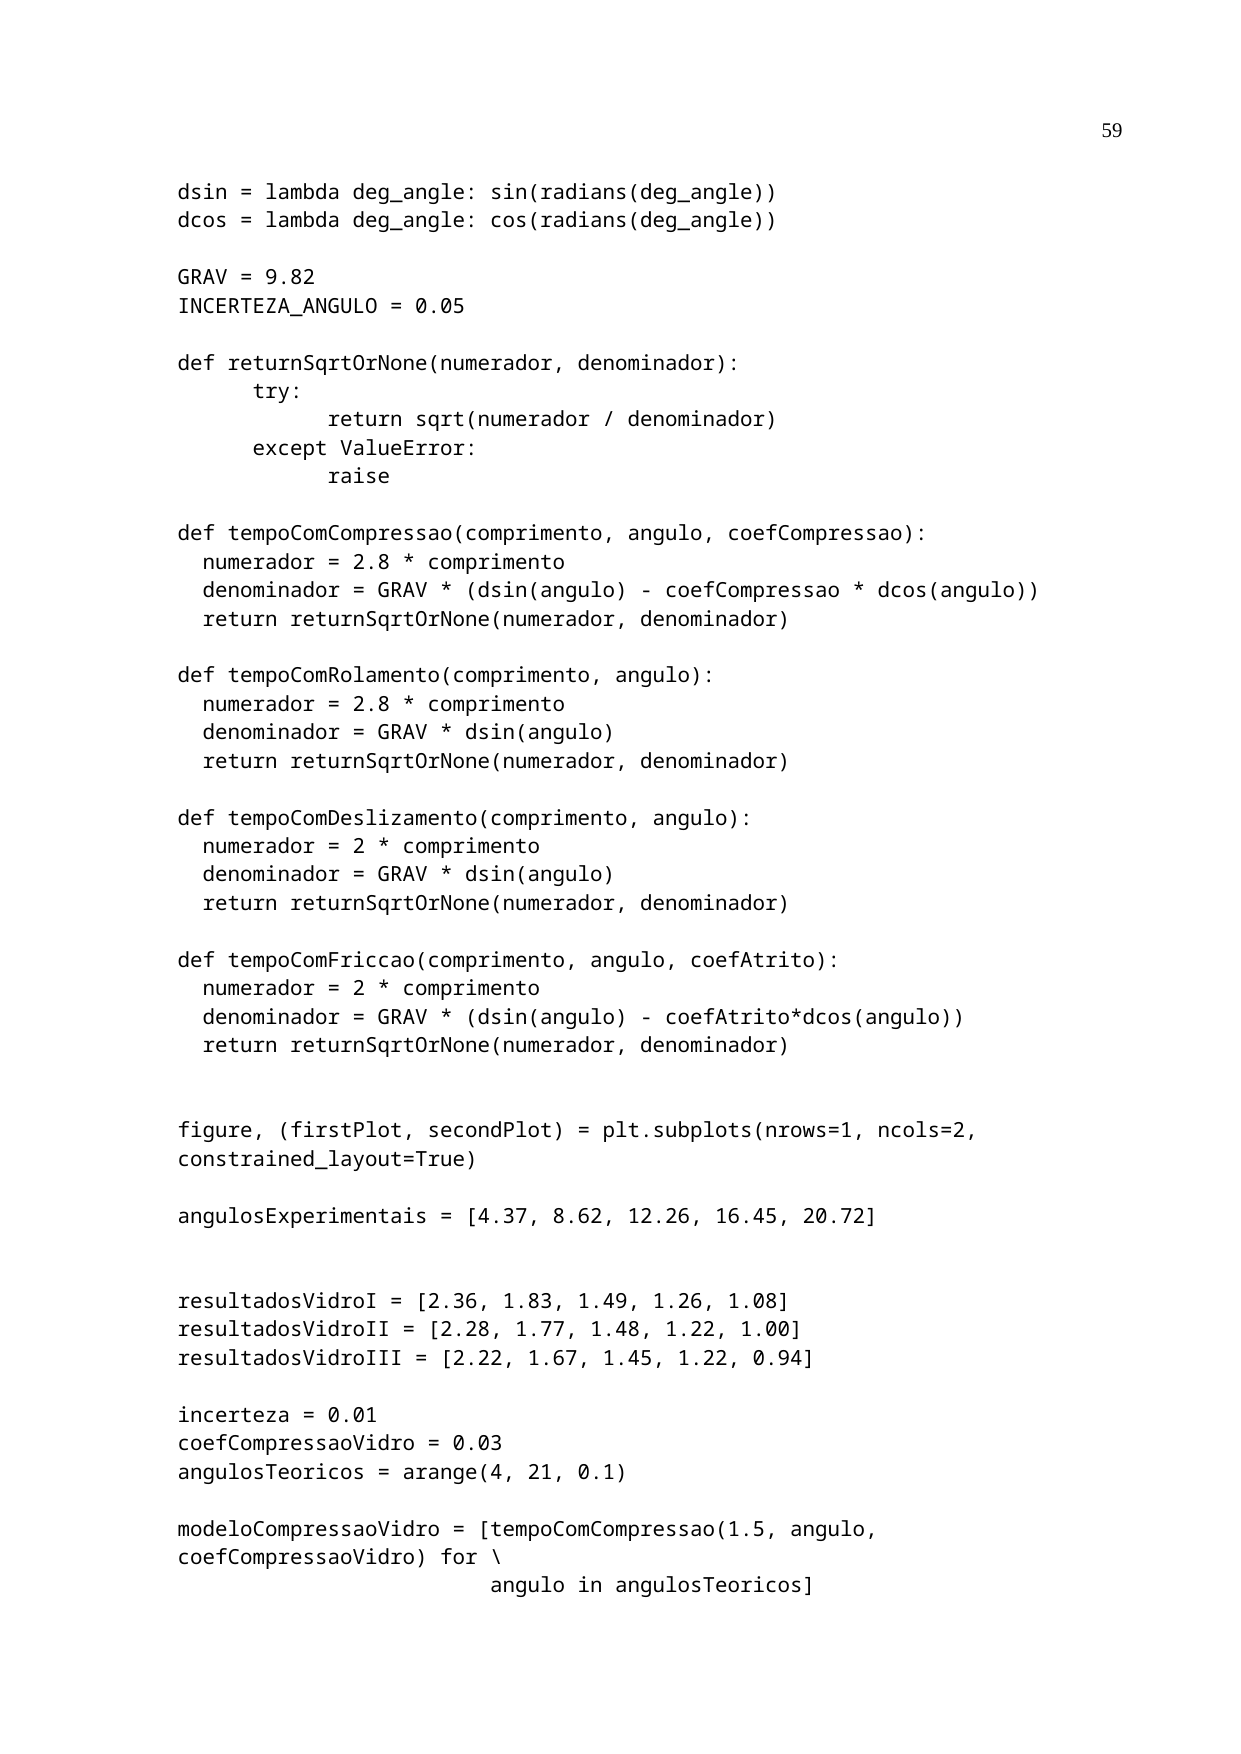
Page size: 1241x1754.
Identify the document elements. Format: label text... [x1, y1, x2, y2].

text figure, (firstPlot, secondPlot) = plt.subplots(nrows=1, ncols=2, constrained_layout=True) [177, 1116, 1122, 1172]
text angulosTeoricos = arange(4, 21, 0.1) [177, 1457, 1122, 1485]
text angulosExperimentais = [4.37, 8.62, 12.26, 16.45, 20.72] [177, 1201, 1122, 1229]
text numerador = 2.8 * comprimento [177, 689, 1122, 717]
text resultadosVidroII = [2.28, 1.77, 1.48, 1.22, 1.00] [177, 1314, 1122, 1343]
text resultadosVidroI = [2.36, 1.83, 1.49, 1.26, 1.08] [177, 1286, 1122, 1314]
text modeloCompressaoVidro = [tempoComCompressao(1.5, angulo, coefCompressaoVidro) for \ [177, 1514, 1122, 1571]
text denominador = GRAV * (dsin(angulo) - coefCompressao * dcos(angulo)) [177, 575, 1122, 604]
text def tempoComFriccao(comprimento, angulo, coefAtrito): [177, 945, 1122, 973]
text return returnSqrtOrNone(numerador, denominador) [177, 746, 1122, 774]
text numerador = 2 * comprimento [177, 831, 1122, 859]
text angulo in angulosTeoricos] [177, 1571, 1122, 1599]
text except ValueError: [177, 433, 1122, 461]
text numerador = 2.8 * comprimento [177, 547, 1122, 575]
text numerador = 2 * comprimento [177, 973, 1122, 1002]
text resultadosVidroIII = [2.22, 1.67, 1.45, 1.22, 0.94] [177, 1343, 1122, 1371]
text return returnSqrtOrNone(numerador, denominador) [177, 604, 1122, 632]
text denominador = GRAV * dsin(angulo) [177, 859, 1122, 888]
text incerteza = 0.01 [177, 1400, 1122, 1428]
text INCERTEZA_ANGULO = 0.05 [177, 291, 1122, 319]
text try: [177, 376, 1122, 404]
text def tempoComCompressao(comprimento, angulo, coefCompressao): [177, 518, 1122, 547]
text dsin = lambda deg_angle: sin(radians(deg_angle)) [177, 177, 1122, 206]
text return sqrt(numerador / denominador) [177, 404, 1122, 433]
text def returnSqrtOrNone(numerador, denominador): [177, 348, 1122, 376]
text GRAV = 9.82 [177, 262, 1122, 291]
text denominador = GRAV * (dsin(angulo) - coefAtrito*dcos(angulo)) [177, 1002, 1122, 1030]
text denominador = GRAV * dsin(angulo) [177, 717, 1122, 746]
text def tempoComDeslizamento(comprimento, angulo): [177, 803, 1122, 831]
text return returnSqrtOrNone(numerador, denominador) [177, 1030, 1122, 1059]
text return returnSqrtOrNone(numerador, denominador) [177, 888, 1122, 916]
text dcos = lambda deg_angle: cos(radians(deg_angle)) [177, 206, 1122, 234]
text raise [177, 461, 1122, 490]
text def tempoComRolamento(comprimento, angulo): [177, 661, 1122, 689]
text coefCompressaoVidro = 0.03 [177, 1428, 1122, 1457]
